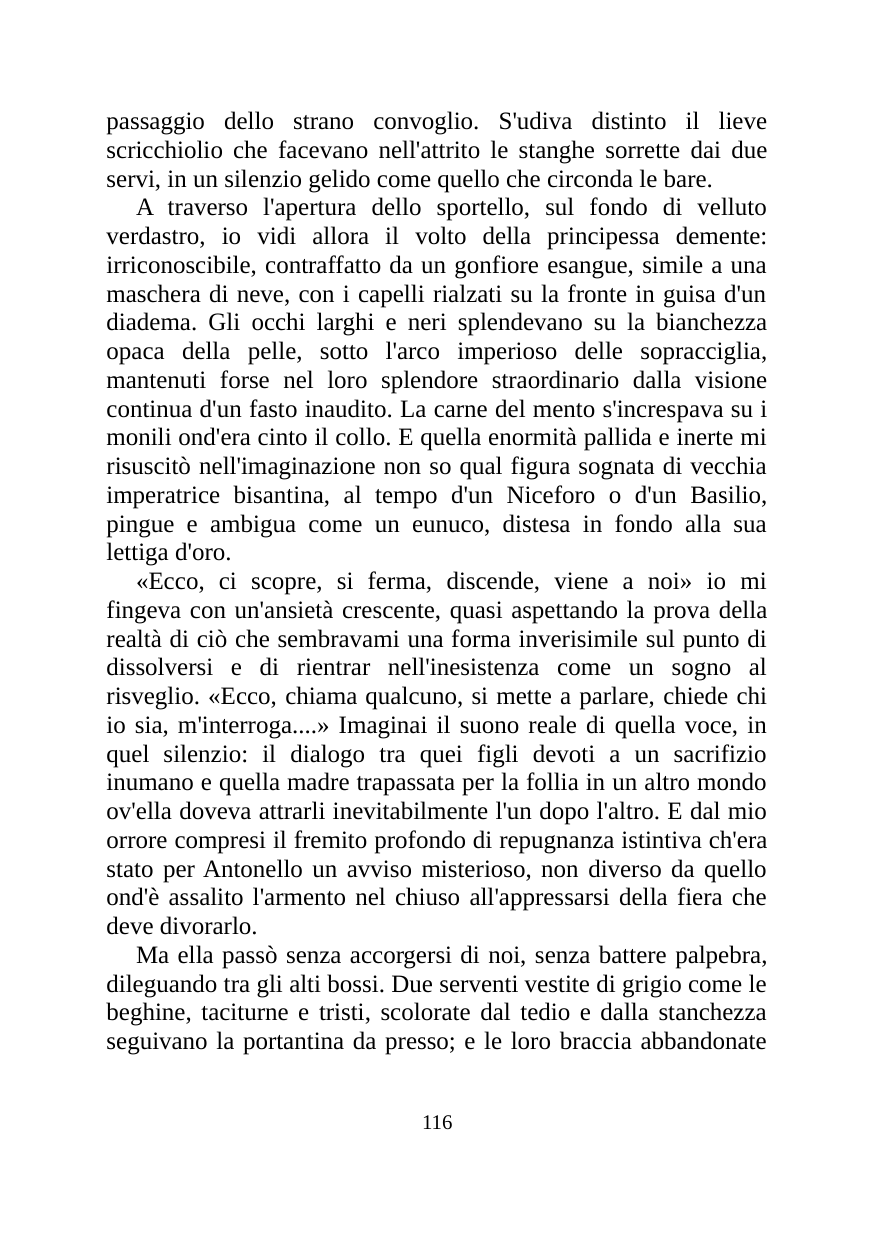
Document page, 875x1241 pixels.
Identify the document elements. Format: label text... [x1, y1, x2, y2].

text A traverso l'apertura dello sportello, sul fondo di velluto verdastro, io vidi allora il volto della principessa demente: irriconoscibile, contraffatto da un gonfiore esangue, simile a una maschera di neve, con i capelli rialzati su la fronte in guisa d'un diadema. Gli occhi larghi e neri splendevano su la bianchezza opaca della pelle, sotto l'arco imperioso delle sopracciglia, mantenuti forse nel loro splendore straordinario dalla visione continua d'un fasto inaudito. La carne del mento s'increspava su i monili ond'era cinto il collo. E quella enormità pallida e inerte mi risuscitò nell'imaginazione non so qual figura sognata di vecchia imperatrice bisantina, al tempo d'un Niceforo o d'un Basilio, pingue e ambigua come un eunuco, distesa in fondo alla sua lettiga d'oro. [106, 192, 768, 566]
text passaggio dello strano convoglio. S'udiva distinto il lieve scricchiolio che facevano nell'attrito le stanghe sorrette dai due servi, in un silenzio gelido come quello che circonda le bare. [106, 106, 768, 192]
text Ma ella passò senza accorgersi di noi, senza battere palpebra, dileguando tra gli alti bossi. Due serventi vestite di grigio come le beghine, taciturne e tristi, scolorate dal tedio e dalla stanchezza seguivano la portantina da presso; e le loro braccia abbandonate [106, 940, 768, 1055]
text «Ecco, ci scopre, si ferma, discende, viene a noi» io mi fingeva con un'ansietà crescente, quasi aspettando la prova della realtà di ciò che sembravami una forma inverisimile sul punto di dissolversi e di rientrar nell'inesistenza come un sogno al risveglio. «Ecco, chiama qualcuno, si mette a parlare, chiede chi io sia, m'interroga....» Imaginai il suono reale di quella voce, in quel silenzio: il dialogo tra quei figli devoti a un sacrifizio inumano e quella madre trapassata per la follia in un altro mondo ov'ella doveva attrarli inevitabilmente l'un dopo l'altro. E dal mio orrore compresi il fremito profondo di repugnanza istintiva ch'era stato per Antonello un avviso misterioso, non diverso da quello ond'è assalito l'armento nel chiuso all'appressarsi della fiera che deve divorarlo. [106, 566, 768, 940]
